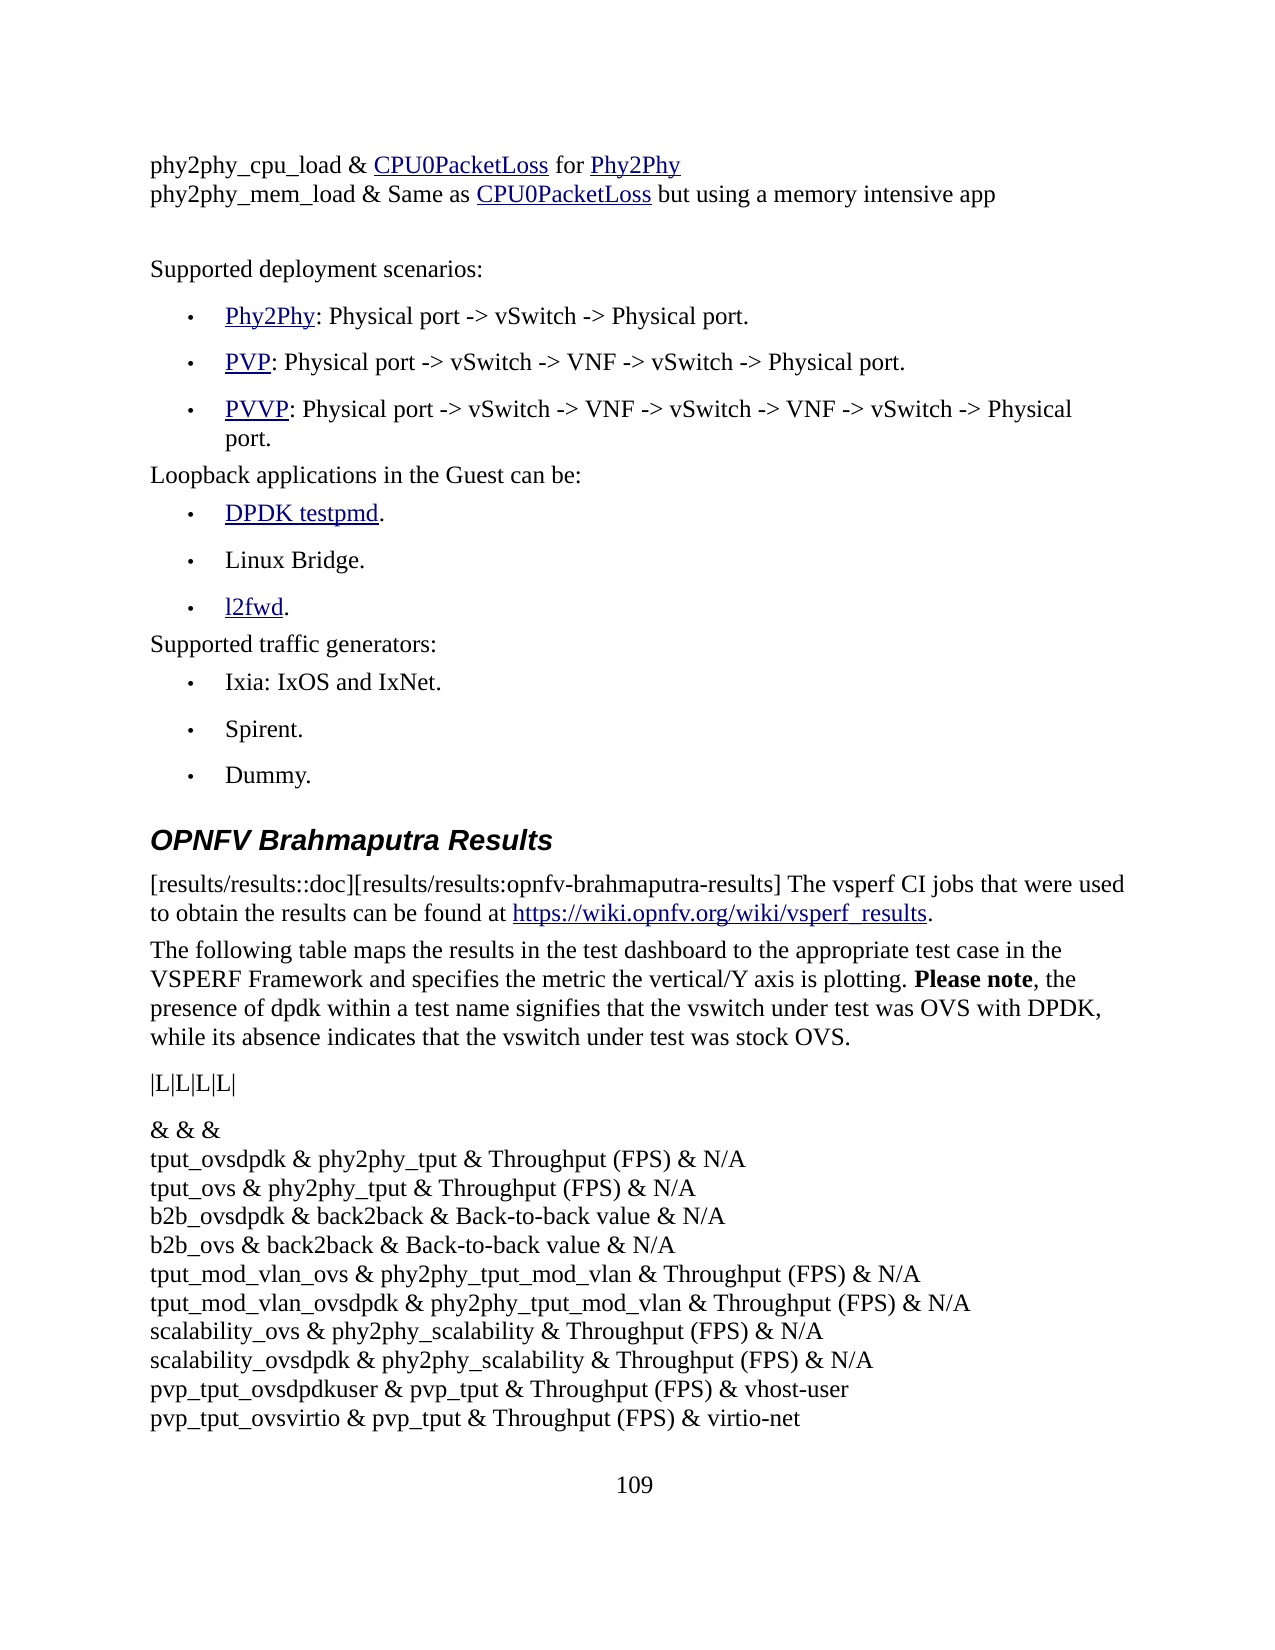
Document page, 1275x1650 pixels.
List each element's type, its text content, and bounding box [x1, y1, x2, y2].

list Spirent. [187, 714, 1125, 742]
list l2fwd. [187, 592, 1125, 620]
list PVP: Physical port -> vSwitch -> VNF -> vSwitch -> Physical port. [187, 347, 1125, 376]
text Supported traffic generators: [150, 629, 1125, 658]
subtitle OPNFV Brahmaputra Results [150, 823, 1125, 857]
list Dummy. [187, 760, 1125, 789]
text & & & tput_ovsdpdk & phy2phy_tput & Throughput (FPS) & N/A tput_ovs & phy2phy_tput & Throughput (FPS) & N/A b2b_ovsdpdk & back2back & Back-to-back value & N/A b2b_ovs & back2back & Back-to-back value & N/A tput_mod_vlan_ovs & phy2phy_tput_mod_vlan & Throughput (FPS) & N/A tput_mod_vlan_ovsdpdk & phy2phy_tput_mod_vlan & Throughput (FPS) & N/A scalability_ovs & phy2phy_scalability & Throughput (FPS) & N/A scalability_ovsdpdk & phy2phy_scalability & Throughput (FPS) & N/A pvp_tput_ovsdpdkuser & pvp_tput & Throughput (FPS) & vhost-user pvp_tput_ovsvirtio & pvp_tput & Throughput (FPS) & virtio-net [150, 1115, 1125, 1431]
list PVVP: Physical port -> vSwitch -> VNF -> vSwitch -> VNF -> vSwitch -> Physical port. [187, 394, 1125, 452]
text |L|L|L|L| [150, 1068, 1125, 1097]
text phy2phy_cpu_load & CPU0PacketLoss for Phy2Phy phy2phy_mem_load & Same as CPU0PacketLoss but using a memory intensive app [150, 150, 1125, 236]
list Linux Bridge. [187, 545, 1125, 574]
text Supported deployment scenarios: [150, 254, 1125, 283]
list Ixia: IxOS and IxNet. [187, 667, 1125, 696]
text Loopback applications in the Guest can be: [150, 461, 1125, 489]
text [results/results::doc][results/results:opnfv-brahmaputra-results] The vsperf CI jobs that were used to obtain the results can be found at https://wiki.opnfv.org/wiki/vsperf_results. [150, 869, 1125, 927]
list DPDK testpmd. [187, 498, 1125, 527]
text The following table maps the results in the test dashboard to the appropriate test case in the VSPERF Framework and specifies the metric the vertical/Y axis is plotting. Please note, the presence of dpdk within a test name signifies that the vswitch under test was OVS with DPDK, while its absence indicates that the vswitch under test was stock OVS. [150, 936, 1125, 1051]
list Phy2Phy: Physical port -> vSwitch -> Physical port. [187, 301, 1125, 329]
